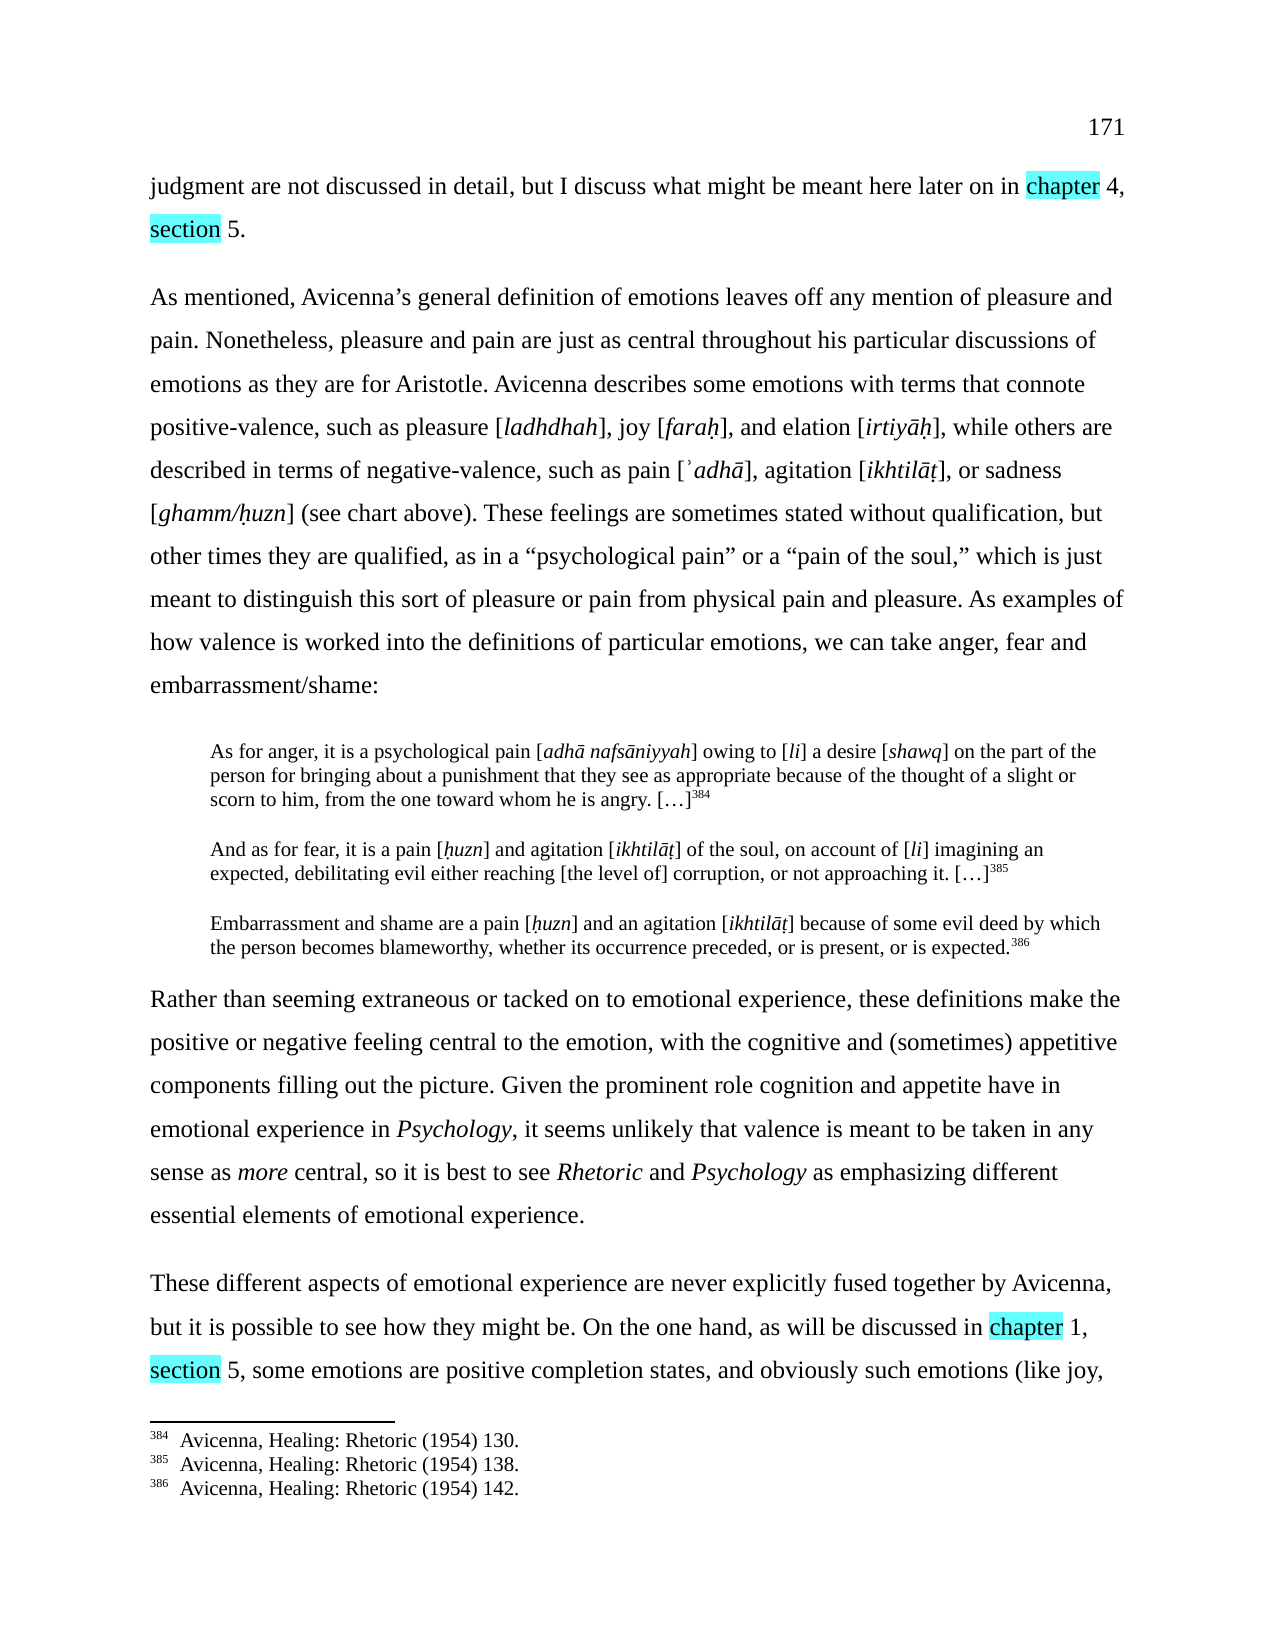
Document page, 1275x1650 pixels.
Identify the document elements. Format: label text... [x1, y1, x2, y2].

text Avicenna, Healing: Rhetoric (1954) 142. [150, 1476, 1125, 1500]
text And as for fear, it is a pain [ḥuzn] and agitation [ikhtilāṭ] of the soul, on account of [li] imagining an expected, debilitating evil either reaching [the level of] corruption, or not approaching it. […] [210, 837, 1125, 885]
text These different aspects of emotional experience are never explicitly fused together by Avicenna, but it is possible to see how they might be. On the one hand, as will be discussed in chapter 1, section 5, some emotions are positive completion states, and obviously such emotions (like joy, [150, 1268, 1125, 1383]
text judgment are not discussed in detail, but I discuss what might be meant here later on in chapter 4, section 5. [150, 171, 1125, 243]
text Rather than seeming extraneous or tacked on to emotional experience, these definitions make the positive or negative feeling central to the emotion, with the cognitive and (sometimes) appetitive components filling out the picture. Given the prominent role cognition and appetite have in emotional experience in Psychology, it seems unlikely that valence is meant to be taken in any sense as more central, so it is best to see Rhetoric and Psychology as emphasizing different essential elements of emotional experience. [150, 984, 1125, 1229]
text Avicenna, Healing: Rhetoric (1954) 130. [150, 1428, 1125, 1452]
text Avicenna, Healing: Rhetoric (1954) 138. [150, 1452, 1125, 1476]
text Embarrassment and shame are a pain [ḥuzn] and an agitation [ikhtilāṭ] because of some evil deed by which the person becomes blameworthy, whether its occurrence preceded, or is present, or is expected. [210, 911, 1125, 959]
text As mentioned, Avicenna’s general definition of emotions leaves off any mention of pleasure and pain. Nonetheless, pleasure and pain are just as central throughout his particular discussions of emotions as they are for Aristotle. Avicenna describes some emotions with terms that connote positive-valence, such as pleasure [ladhdhah], joy [faraḥ], and elation [irtiyāḥ], while others are described in terms of negative-valence, such as pain [ʾadhā], agitation [ikhtilāṭ], or sadness [ghamm/ḥuzn] (see chart above). These feelings are sometimes stated without qualification, but other times they are qualified, as in a “psychological pain” or a “pain of the soul,” which is just meant to distinguish this sort of pleasure or pain from physical pain and pleasure. As examples of how valence is worked into the definitions of particular emotions, we can take anger, fear and embarrassment/shame: [150, 282, 1125, 699]
text As for anger, it is a psychological pain [adhā nafsāniyyah] owing to [li] a desire [shawq] on the part of the person for bringing about a punishment that they see as appropriate because of the thought of a slight or scorn to him, from the one toward whom he is angry. […] [210, 739, 1125, 811]
